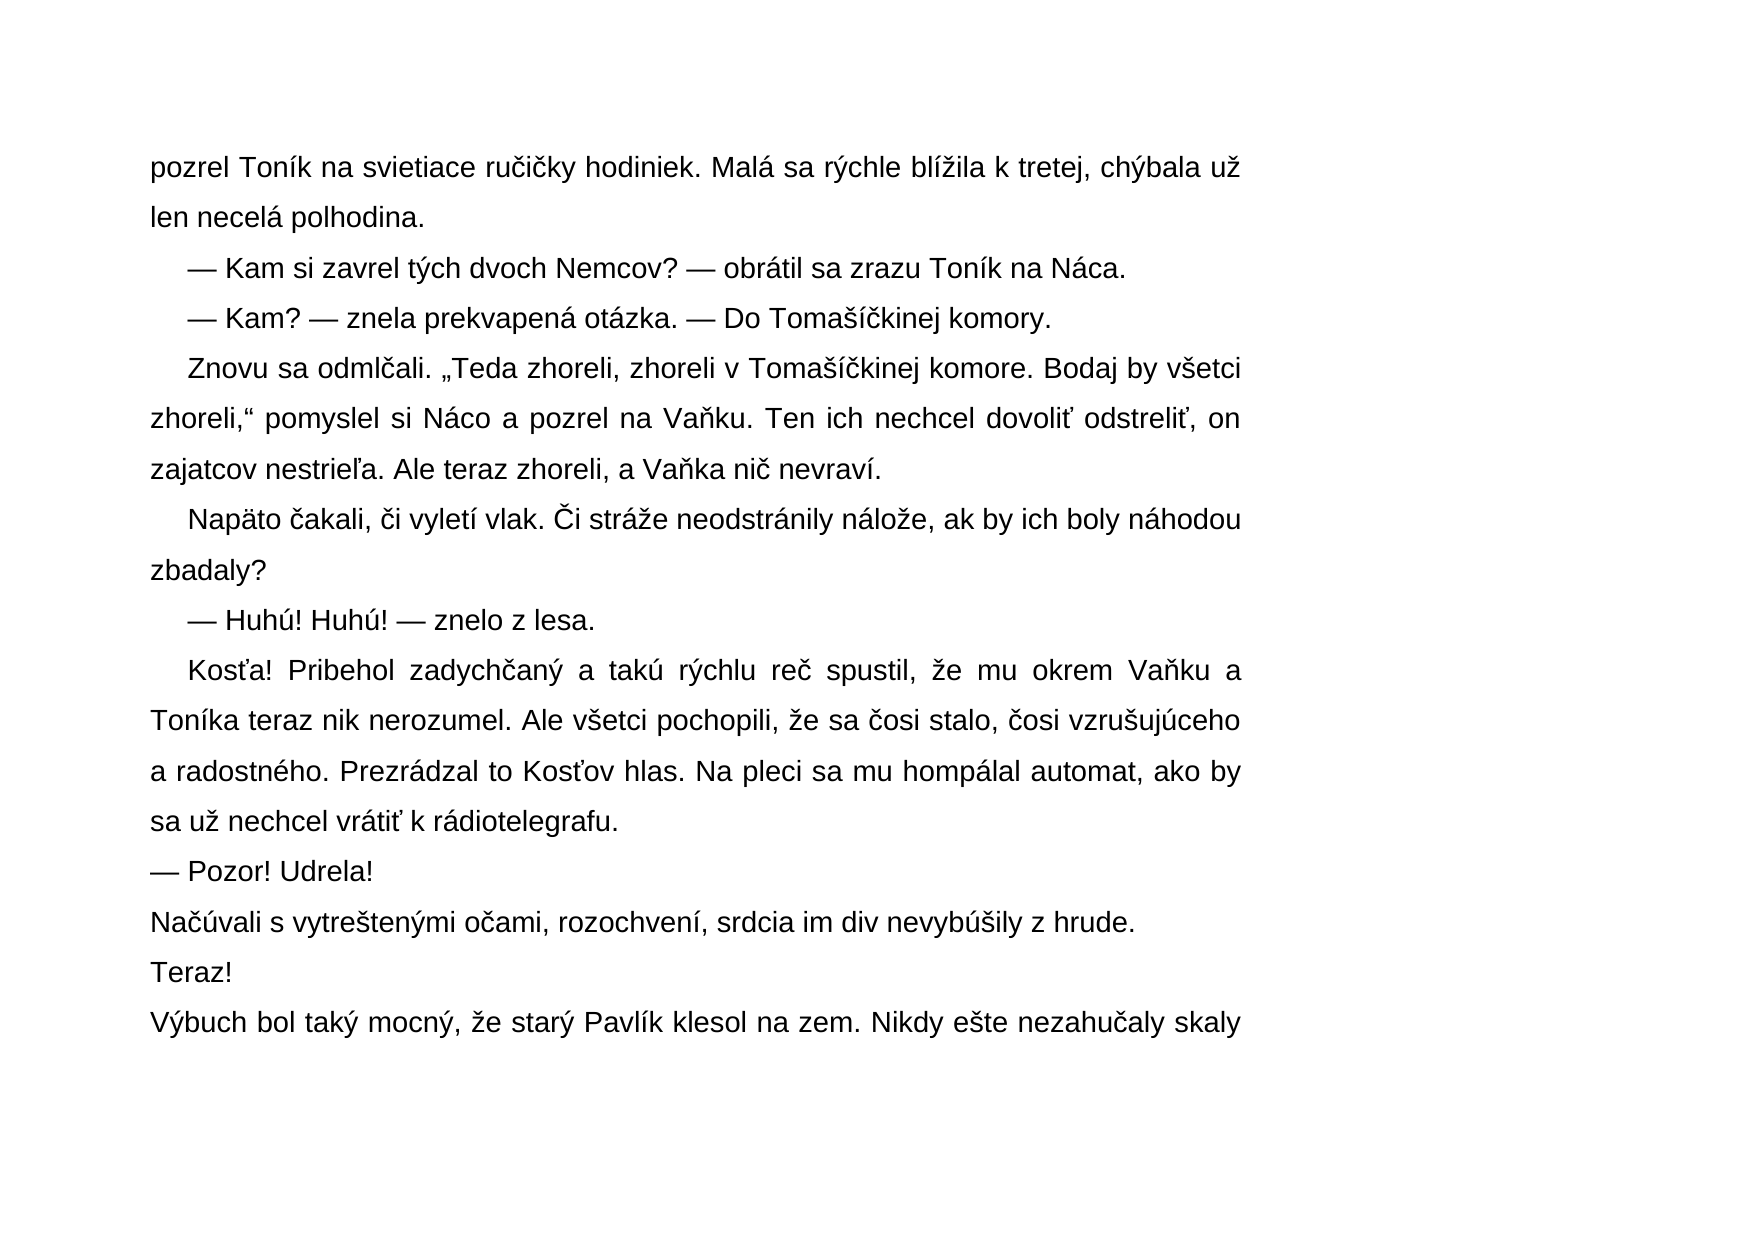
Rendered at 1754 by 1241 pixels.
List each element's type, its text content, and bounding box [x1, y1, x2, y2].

text — Pozor! Udrela! [150, 854, 1243, 888]
text Teraz! [150, 955, 1243, 988]
text — Kam si zavrel tých dvoch Nemcov? — obrátil sa zrazu Toník na Náca. [150, 251, 1243, 284]
text Načúvali s vytreštenými očami, rozochvení, srdcia im div nevybúšily z hrude. [150, 905, 1243, 938]
text Kosťa! Pribehol zadychčaný a takú rýchlu reč spustil, že mu okrem Vaňku a Toníka teraz nik nerozumel. Ale všetci pochopili, že sa čosi stalo, čosi vzrušujúceho a radostného. Prezrádzal to Kosťov hlas. Na pleci sa mu hompálal automat, ako by sa už nechcel vrátiť k rádiotelegrafu. [150, 653, 1243, 838]
text — Kam? — znela prekvapená otázka. — Do Tomašíčkinej komory. [150, 301, 1243, 334]
text Znovu sa odmlčali. „Teda zhoreli, zhoreli v Tomašíčkinej komore. Bodaj by všetci zhoreli,“ pomyslel si Náco a pozrel na Vaňku. Ten ich nechcel dovoliť odstreliť, on zajatcov nestrieľa. Ale teraz zhoreli, a Vaňka nič nevraví. [150, 351, 1243, 485]
text — Huhú! Huhú! — znelo z lesa. [150, 603, 1243, 636]
text Výbuch bol taký mocný, že starý Pavlík klesol na zem. Nikdy ešte nezahučaly skaly [150, 1005, 1243, 1039]
text pozrel Toník na svietiace ručičky hodiniek. Malá sa rýchle blížila k tretej, chýbala už len necelá polhodina. [150, 150, 1243, 234]
text Napäto čakali, či vyletí vlak. Či stráže neodstránily nálože, ak by ich boly náhodou zbadaly? [150, 502, 1243, 586]
